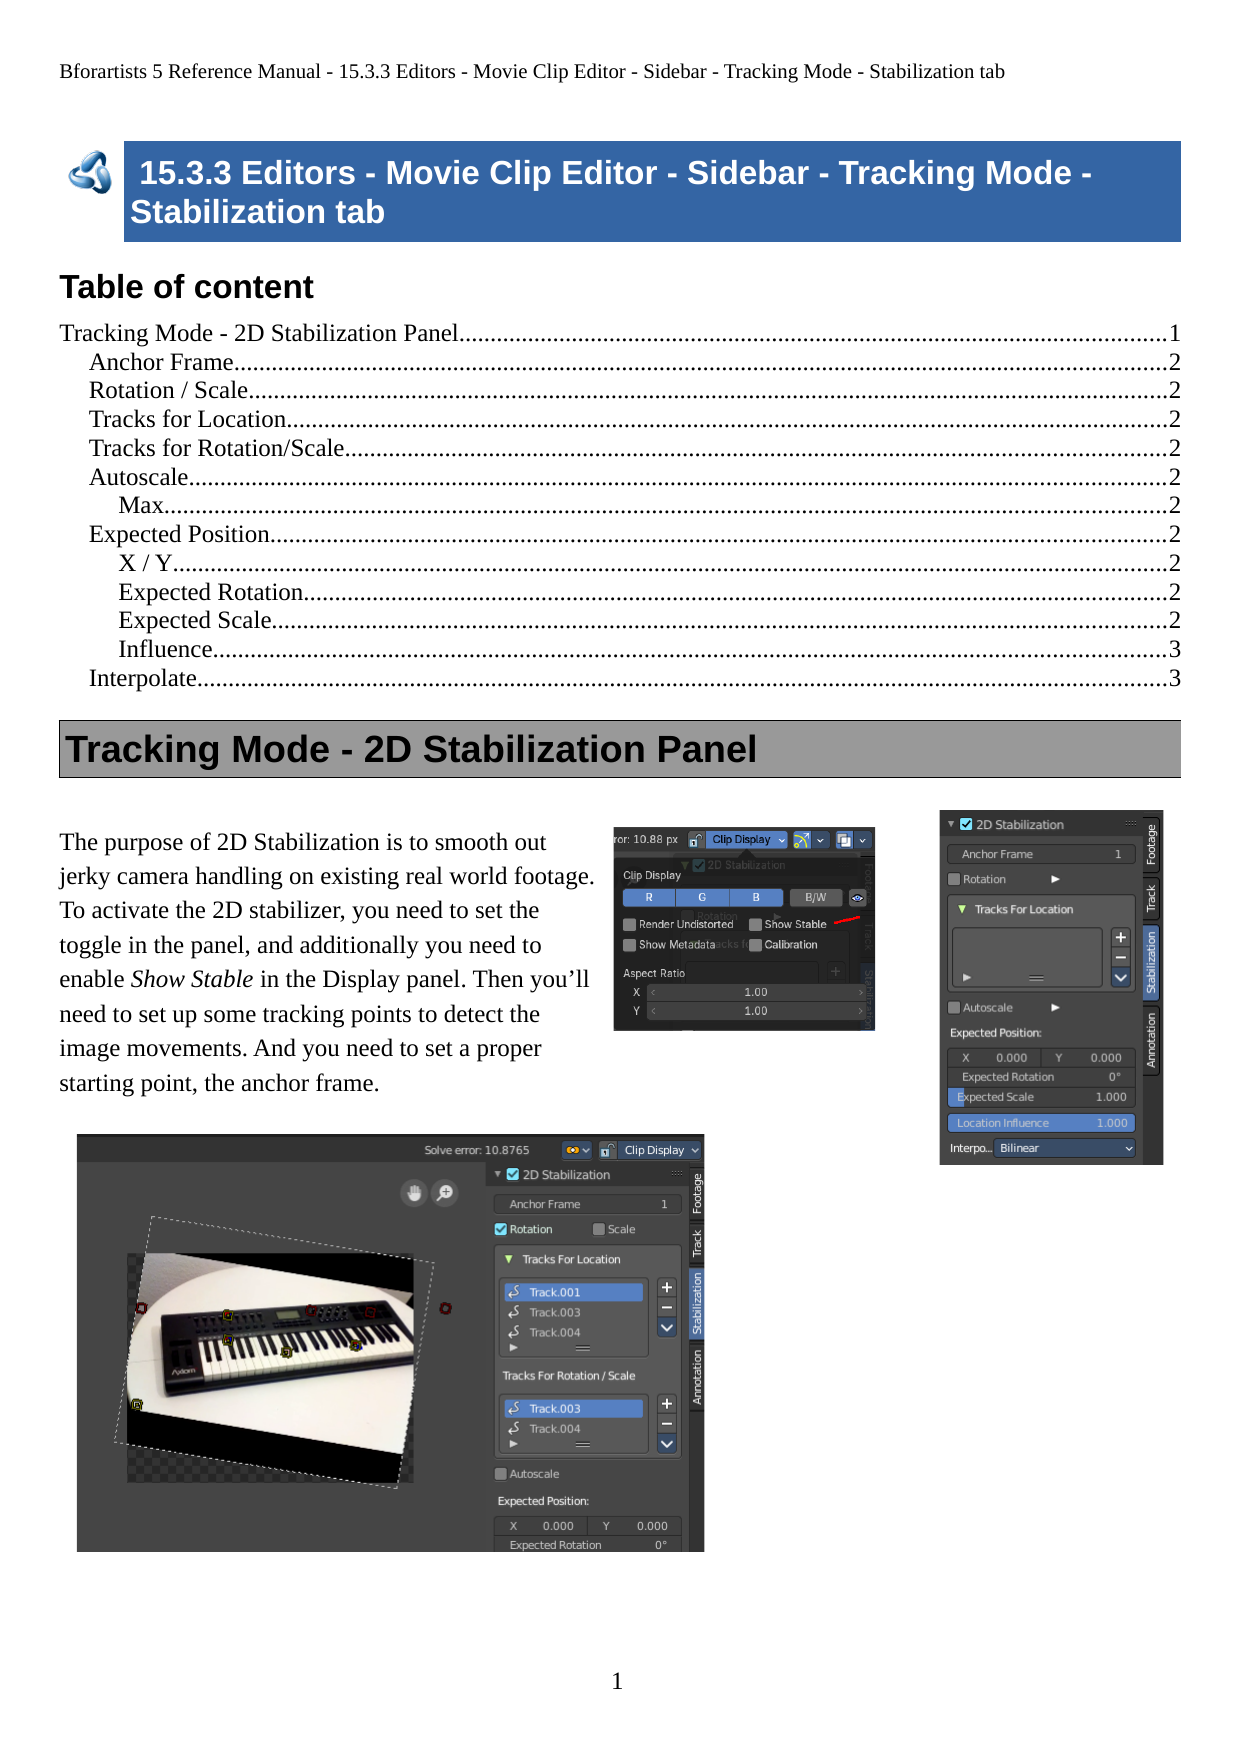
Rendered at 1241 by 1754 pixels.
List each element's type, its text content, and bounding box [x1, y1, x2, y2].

text Tracks for Rotation/Scale 2 [88, 433, 1181, 462]
text Expected Position 2 [88, 519, 1181, 548]
text Tracking Mode - 2D Stabilization Panel 1 [59, 318, 1181, 347]
text Autoscale 2 [88, 462, 1181, 490]
text Tracks for Location 2 [88, 404, 1181, 433]
text Influence 3 [118, 634, 1181, 663]
table_header 15.3.3 Editors - Movie Clip Editor - Sidebar - Tracking Mode - Stabilization tab [124, 141, 1181, 242]
text Expected Scale 2 [118, 605, 1181, 634]
text Expected Rotation 2 [118, 577, 1181, 605]
text Rotation / Scale 2 [88, 375, 1181, 404]
text X / Y 2 [118, 548, 1181, 577]
table_header Tracking Mode - 2D Stabilization Panel [60, 721, 1181, 777]
picture [76, 1134, 705, 1552]
text Max 2 [118, 490, 1181, 519]
picture [65, 147, 114, 197]
text Interpolate 3 [88, 663, 1181, 692]
picture [939, 810, 1164, 1165]
text Anchor Frame 2 [88, 347, 1181, 375]
table_header [59, 141, 124, 242]
picture [613, 827, 876, 1031]
subtitle Table of content [59, 267, 1181, 305]
text The purpose of 2D Stabilization is to smooth out jerky camera handling on existing real world footage. To activate the 2D stabilizer, you need to set the toggle in the panel, and additionally you need to enable Show Stable in the Display panel. Then you’ll need to set up some tracking points to detect the image movements. And you need to set a proper starting point, the anchor frame. [59, 827, 939, 1097]
